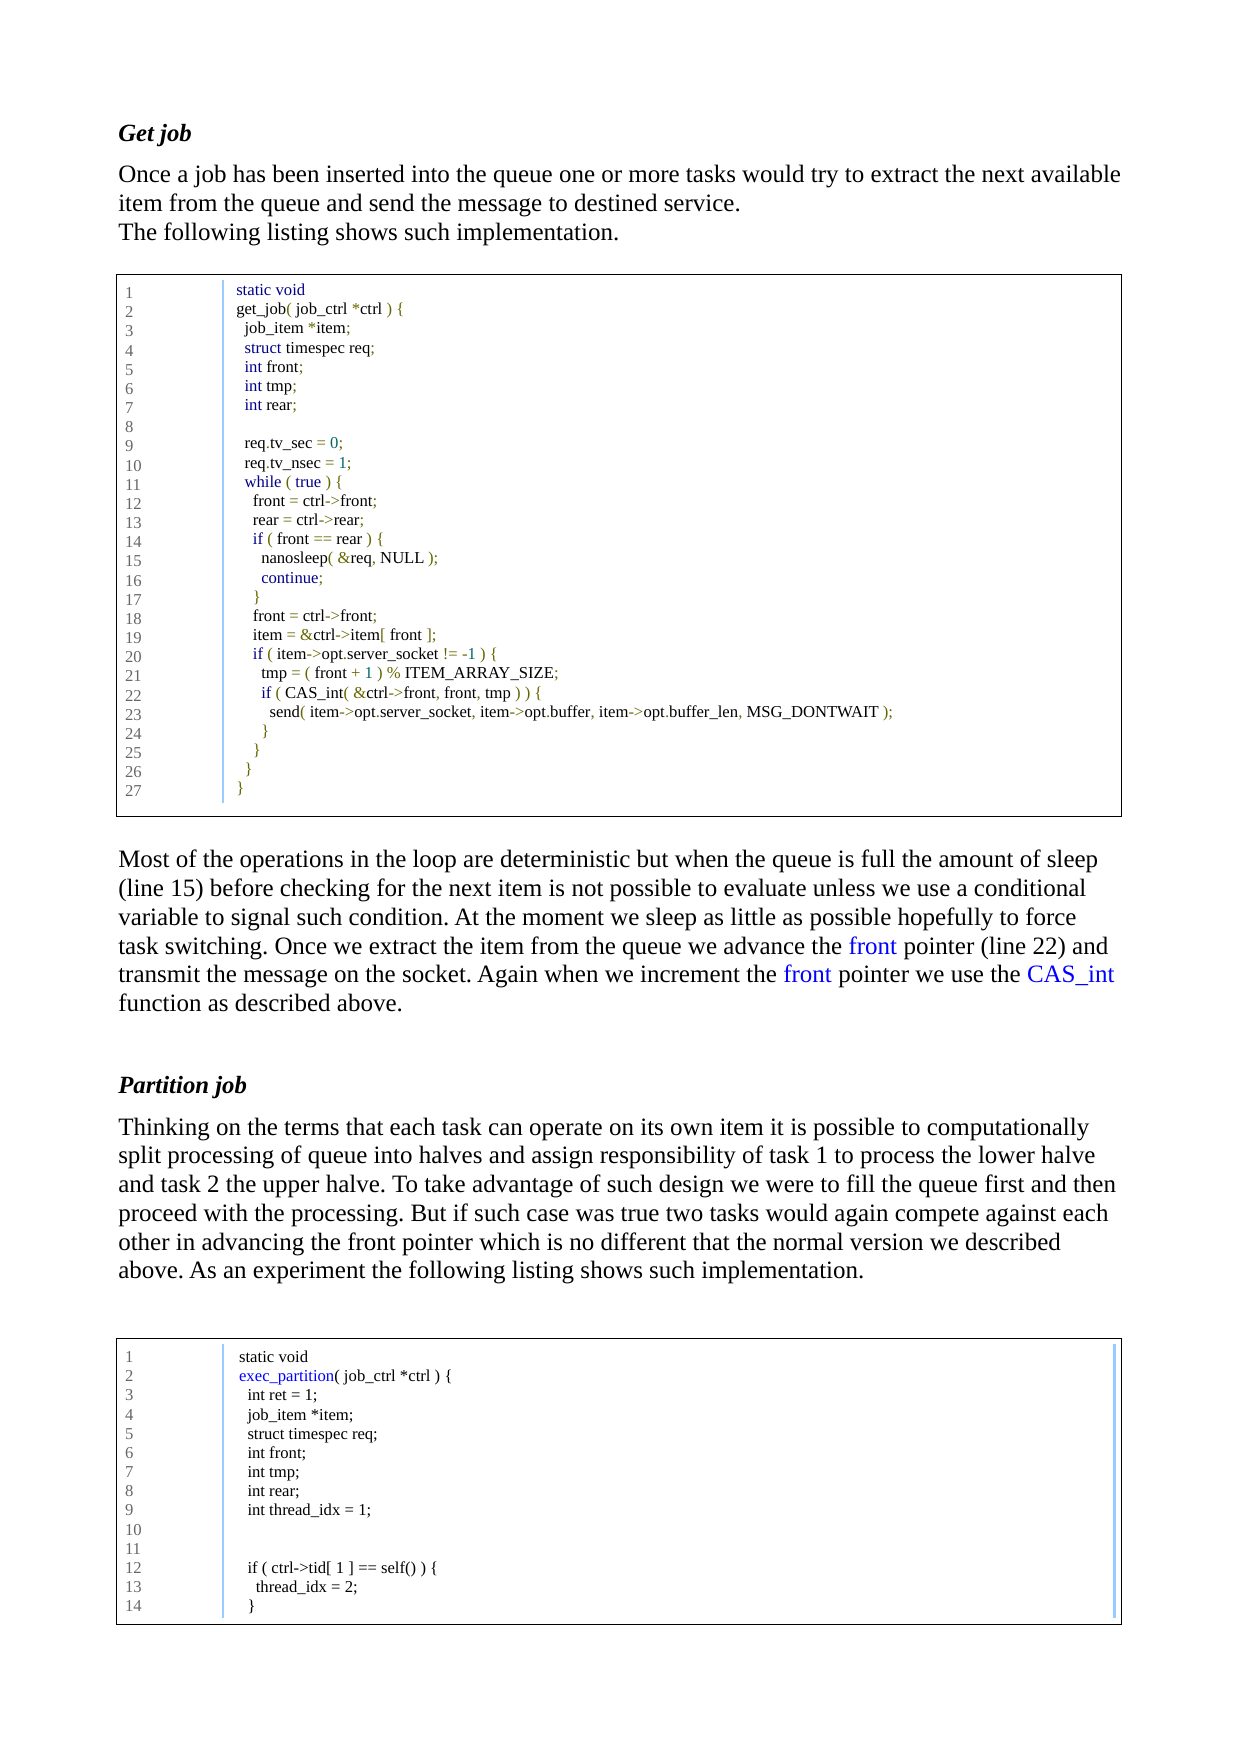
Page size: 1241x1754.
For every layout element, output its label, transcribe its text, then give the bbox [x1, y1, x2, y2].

table_header static void get_job( job_ctrl *ctrl ) { job_item *item; struct timespec req; int front; int tmp; int rear; req.tv_sec = 0; req.tv_nsec = 1; while ( true ) { front = ctrl->front; rear = ctrl->rear; if ( front == rear ) { nanosleep( &req, NULL ); continue; } front = ctrl->front; item = &ctrl->item[ front ]; if ( item->opt.server_socket != -1 ) { tmp = ( front + 1 ) % ITEM_ARRAY_SIZE; if ( CAS_int( &ctrl->front, front, tmp ) ) { send( item->opt.server_socket, item->opt.buffer, item->opt.buffer_len, MSG_DONTWAIT ); } } } } [230, 275, 1121, 816]
table_header 1 2 3 4 5 6 7 8 9 10 11 12 13 14 15 16 17 18 19 20 21 22 23 24 25 26 27 [117, 275, 230, 816]
text Most of the operations in the loop are deterministic but when the queue is full the amount of sleep (line 15) before checking for the next item is not possible to evaluate unless we use a conditional variable to signal such condition. At the moment we sleep as little as possible hopefully to force task switching. Once we extract the item from the queue we advance the front pointer (line 22) and transmit the message on the socket. Again when we increment the front pointer we use the CAS_int function as described above. [118, 844, 1122, 1017]
text The following listing shows such implementation. [118, 217, 1122, 245]
subtitle Get job [118, 118, 1122, 147]
text Thinking on the terms that each task can operate on its own item it is possible to computationally split processing of queue into halves and assign responsibility of task 1 to process the lower halve and task 2 the upper halve. To take advantage of such design we were to fill the queue first and then proceed with the processing. But if such case was true two tasks would again compete against each other in advancing the front pointer which is no different that the normal version we described above. As an experiment the following listing shows such implementation. [118, 1112, 1122, 1284]
table_header static void exec_partition( job_ctrl *ctrl ) { int ret = 1; job_item *item; struct timespec req; int front; int tmp; int rear; int thread_idx = 1; if ( ctrl->tid[ 1 ] == self() ) { thread_idx = 2; } [230, 1339, 1121, 1624]
table_header 1 2 3 4 5 6 7 8 9 10 11 12 13 14 [117, 1339, 230, 1624]
subtitle Partition job [118, 1071, 1122, 1099]
text Once a job has been inserted into the queue one or more tasks would try to extract the next available item from the queue and send the message to destined service. [118, 159, 1122, 217]
